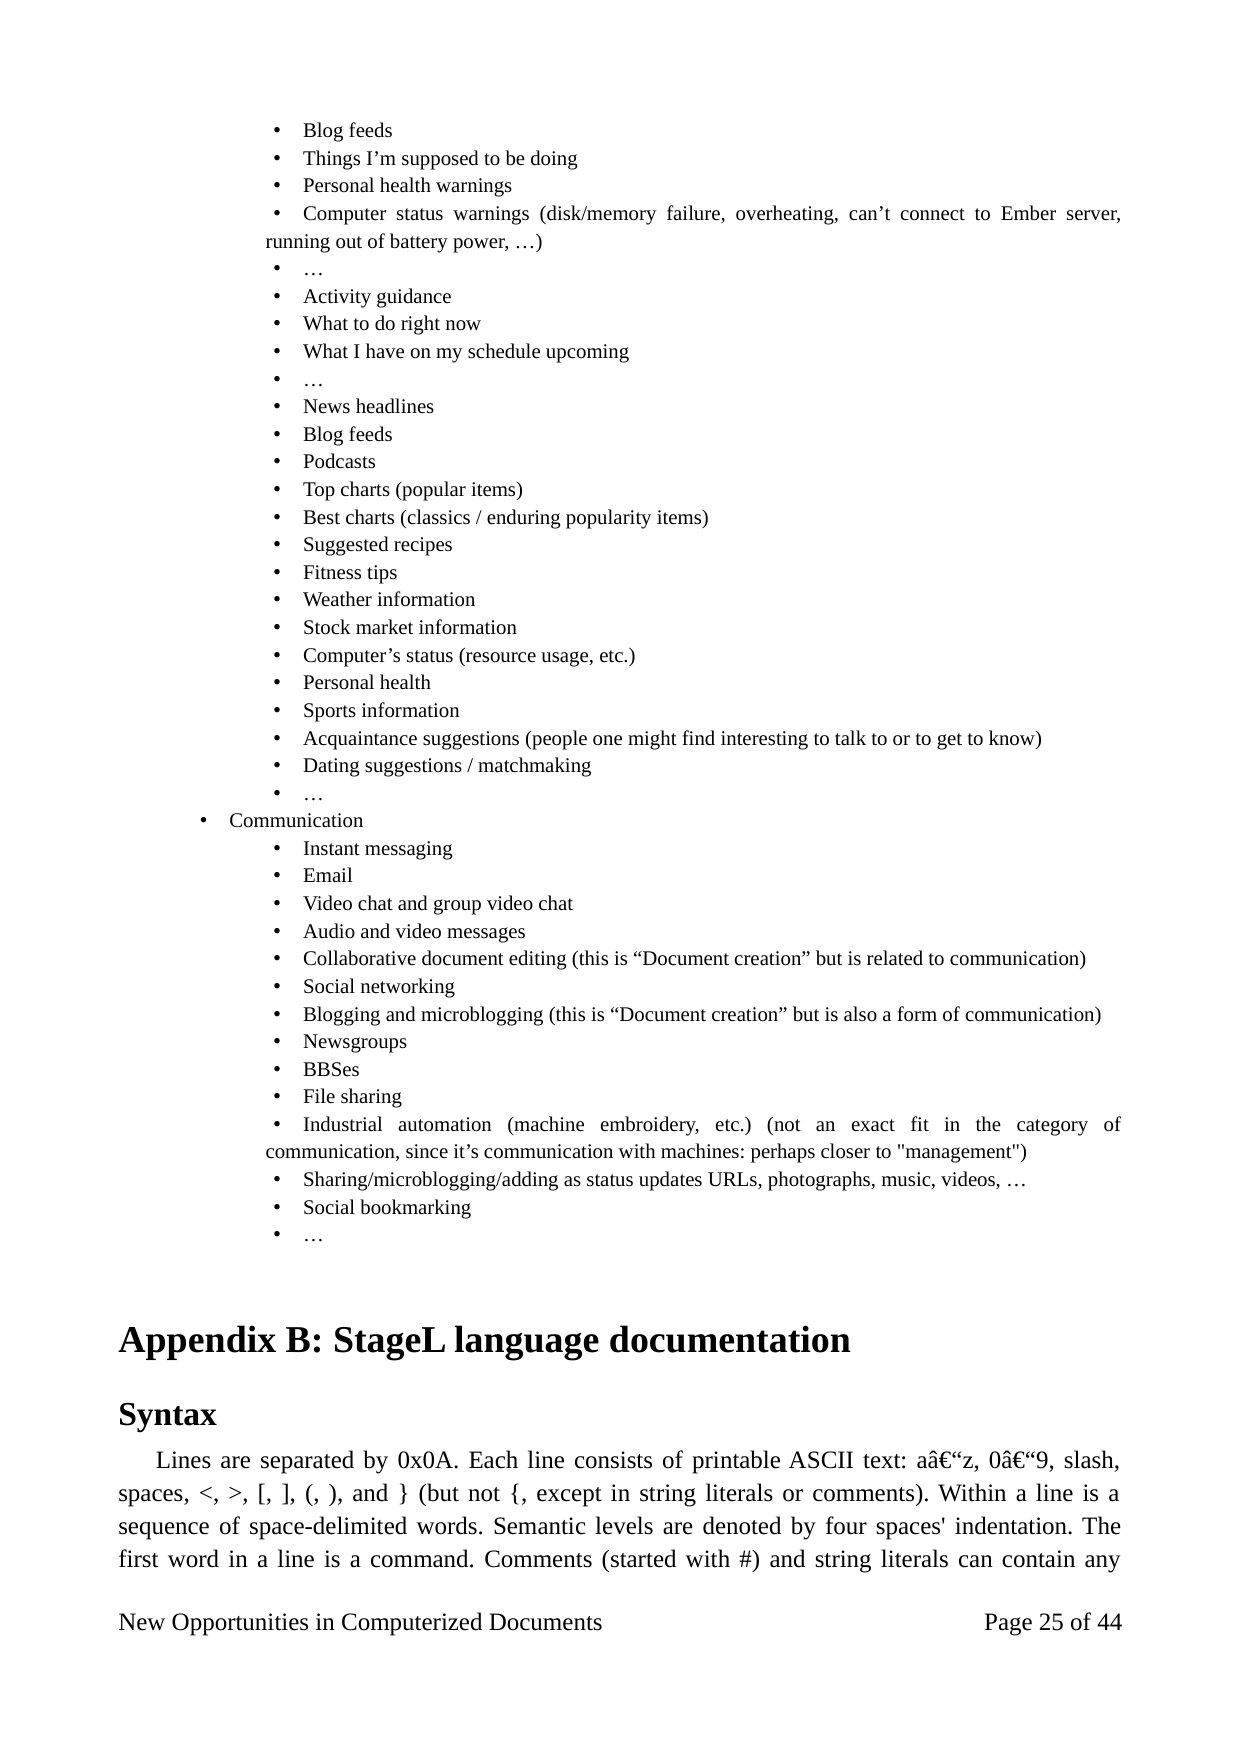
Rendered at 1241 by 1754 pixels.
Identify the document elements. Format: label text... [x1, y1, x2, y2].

list Blog feeds [236, 118, 1122, 142]
list Podcasts [236, 449, 1122, 473]
list … [236, 1222, 1122, 1246]
list Things I’m supposed to be doing [236, 146, 1122, 170]
list File sharing [236, 1084, 1122, 1108]
list Email [236, 863, 1122, 887]
list Video chat and group video chat [236, 891, 1122, 915]
list Personal health warnings [236, 173, 1122, 197]
list Stock market information [236, 615, 1122, 639]
list News headlines [236, 394, 1122, 418]
list Dating suggestions / matchmaking [236, 753, 1122, 777]
list Fitness tips [236, 560, 1122, 584]
subtitle Syntax [118, 1394, 1122, 1433]
list Personal health [236, 670, 1122, 694]
list Top charts (popular items) [236, 477, 1122, 501]
list What to do right now [236, 311, 1122, 335]
list Audio and video messages [236, 919, 1122, 943]
list Computer status warnings (disk/memory failure, overheating, can’t connect to Ember server, running out of battery power, …) [236, 201, 1122, 253]
list Social networking [236, 974, 1122, 998]
list What I have on my schedule upcoming [236, 339, 1122, 363]
list Communication [162, 808, 1122, 832]
list BBSes [236, 1057, 1122, 1081]
list Blog feeds [236, 422, 1122, 446]
list … [236, 256, 1122, 280]
list Acquaintance suggestions (people one might find interesting to talk to or to get to know) [236, 725, 1122, 749]
list … [236, 367, 1122, 391]
list Activity guidance [236, 284, 1122, 308]
list Newsgroups [236, 1029, 1122, 1053]
subtitle Appendix B: StageL language documentation [118, 1317, 1122, 1361]
list Best charts (classics / enduring popularity items) [236, 504, 1122, 529]
list Collaborative document editing (this is “Document creation” but is related to communication) [236, 946, 1122, 970]
list Industrial automation (machine embroidery, etc.) (not an exact fit in the category of communication, since it’s communication with machines: perhaps closer to "management") [236, 1112, 1122, 1163]
list Computer’s status (resource usage, etc.) [236, 643, 1122, 667]
list Blogging and microblogging (this is “Document creation” but is also a form of communication) [236, 1001, 1122, 1026]
list Sharing/microblogging/adding as status updates URLs, photographs, music, videos, … [236, 1167, 1122, 1191]
list Social bookmarking [236, 1195, 1122, 1219]
list … [236, 781, 1122, 805]
list Weather information [236, 587, 1122, 611]
list Suggested recipes [236, 532, 1122, 556]
list Instant messaging [236, 836, 1122, 860]
text Lines are separated by 0x0A. Each line consists of printable ASCII text: aâ€“z, 0â€“9, slash, spaces, <, >, [, ], (, ), and } (but not {, except in string literals or comments). Within a line is a sequence of space-delimited words. Semantic levels are denoted by four spaces' indentation. The first word in a line is a command. Comments (started with #) and string literals can contain any [118, 1445, 1122, 1573]
list Sports information [236, 698, 1122, 722]
